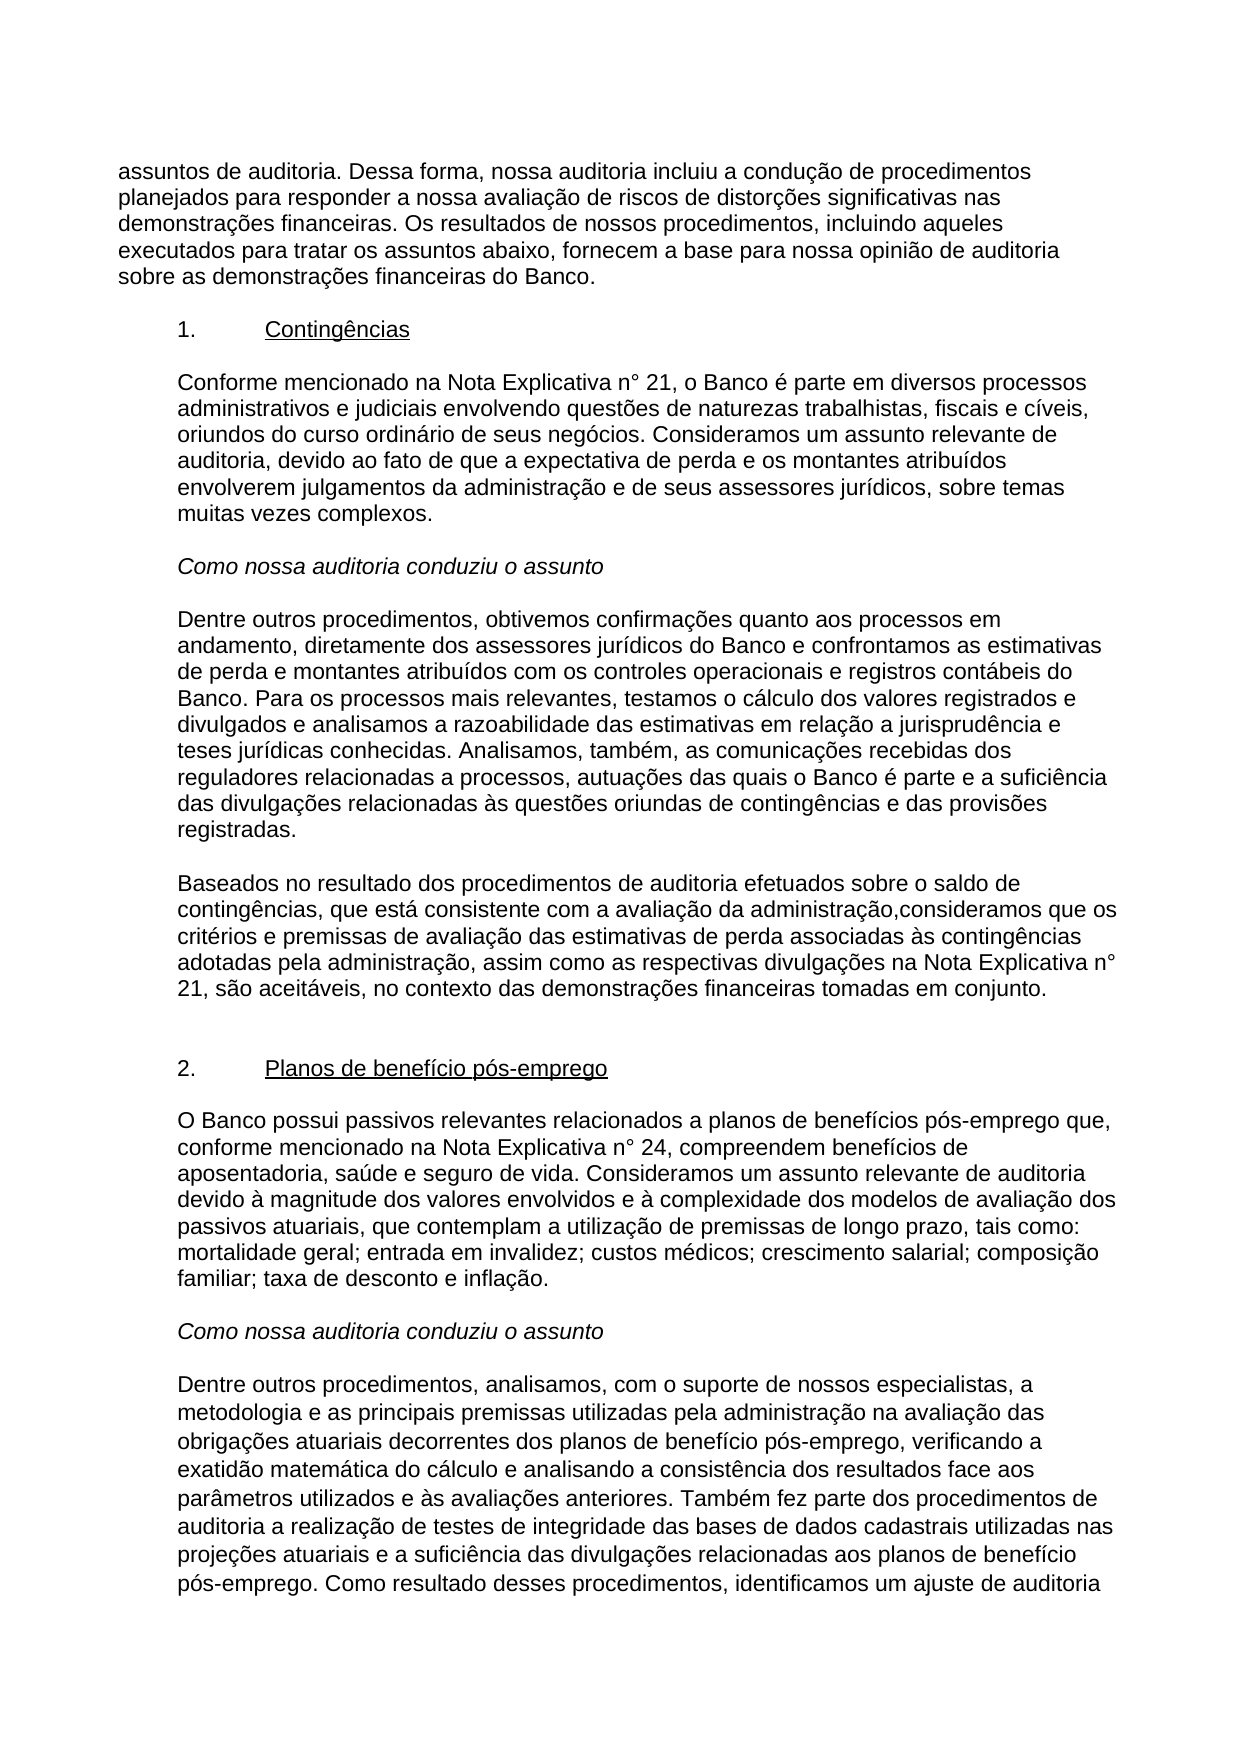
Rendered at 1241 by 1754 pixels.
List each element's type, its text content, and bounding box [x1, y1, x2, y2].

text Dentre outros procedimentos, analisamos, com o suporte de nossos especialistas, a metodologia e as principais premissas utilizadas pela administração na avaliação das obrigações atuariais decorrentes dos planos de benefício pós-emprego, verificando a exatidão matemática do cálculo e analisando a consistência dos resultados face aos parâmetros utilizados e às avaliações anteriores. Também fez parte dos procedimentos de auditoria a realização de testes de integridade das bases de dados cadastrais utilizadas nas projeções atuariais e a suficiência das divulgações relacionadas aos planos de benefício pós-emprego. Como resultado desses procedimentos, identificamos um ajuste de auditoria [177, 1371, 1116, 1596]
text Conforme mencionado na Nota Explicativa n° 21, o Banco é parte em diversos processos administrativos e judiciais envolvendo questões de naturezas trabalhistas, fiscais e cíveis, oriundos do curso ordinário de seus negócios. Consideramos um assunto relevante de auditoria, devido ao fato de que a expectativa de perda e os montantes atribuídos envolverem julgamentos da administração e de seus assessores jurídicos, sobre temas muitas vezes complexos. [177, 368, 1092, 527]
text O Banco possui passivos relevantes relacionados a planos de benefícios pós-emprego que, conforme mencionado na Nota Explicativa n° 24, compreendem benefícios de aposentadoria, saúde e seguro de vida. Consideramos um assunto relevante de auditoria devido à magnitude dos valores envolvidos e à complexidade dos modelos de avaliação dos passivos atuariais, que contemplam a utilização de premissas de longo prazo, tais como: mortalidade geral; entrada em invalidez; custos médicos; crescimento salarial; composição familiar; taxa de desconto e inflação. [177, 1107, 1119, 1292]
text Como nossa auditoria conduziu o assunto [177, 1318, 1226, 1344]
text assuntos de auditoria. Dessa forma, nossa auditoria incluiu a condução de procedimentos planejados para responder a nossa avaliação de riscos de distorções significativas nas demonstrações financeiras. Os resultados de nossos procedimentos, incluindo aqueles executados para tratar os assuntos abaixo, fornecem a base para nossa opinião de auditoria sobre as demonstrações financeiras do Banco. [118, 158, 1062, 289]
text Baseados no resultado dos procedimentos de auditoria efetuados sobre o saldo de contingências, que está consistente com a avaliação da administração,consideramos que os critérios e premissas de avaliação das estimativas de perda associadas às contingências adotadas pela administração, assim como as respectivas divulgações na Nota Explicativa n° 21, são aceitáveis, no contexto das demonstrações financeiras tomadas em conjunto. [177, 870, 1120, 1002]
list Planos de benefício pós-emprego [177, 1054, 1226, 1081]
list Contingências [177, 316, 1226, 342]
text Dentre outros procedimentos, obtivemos confirmações quanto aos processos em andamento, diretamente dos assessores jurídicos do Banco e confrontamos as estimativas de perda e montantes atribuídos com os controles operacionais e registros contábeis do Banco. Para os processos mais relevantes, testamos o cálculo dos valores registrados e divulgados e analisamos a razoabilidade das estimativas em relação a jurisprudência e teses jurídicas conhecidas. Analisamos, também, as comunicações recebidas dos reguladores relacionadas a processos, autuações das quais o Banco é parte e a suficiência das divulgações relacionadas às questões oriundas de contingências e das provisões registradas. [177, 606, 1110, 843]
text Como nossa auditoria conduziu o assunto [177, 553, 1226, 579]
